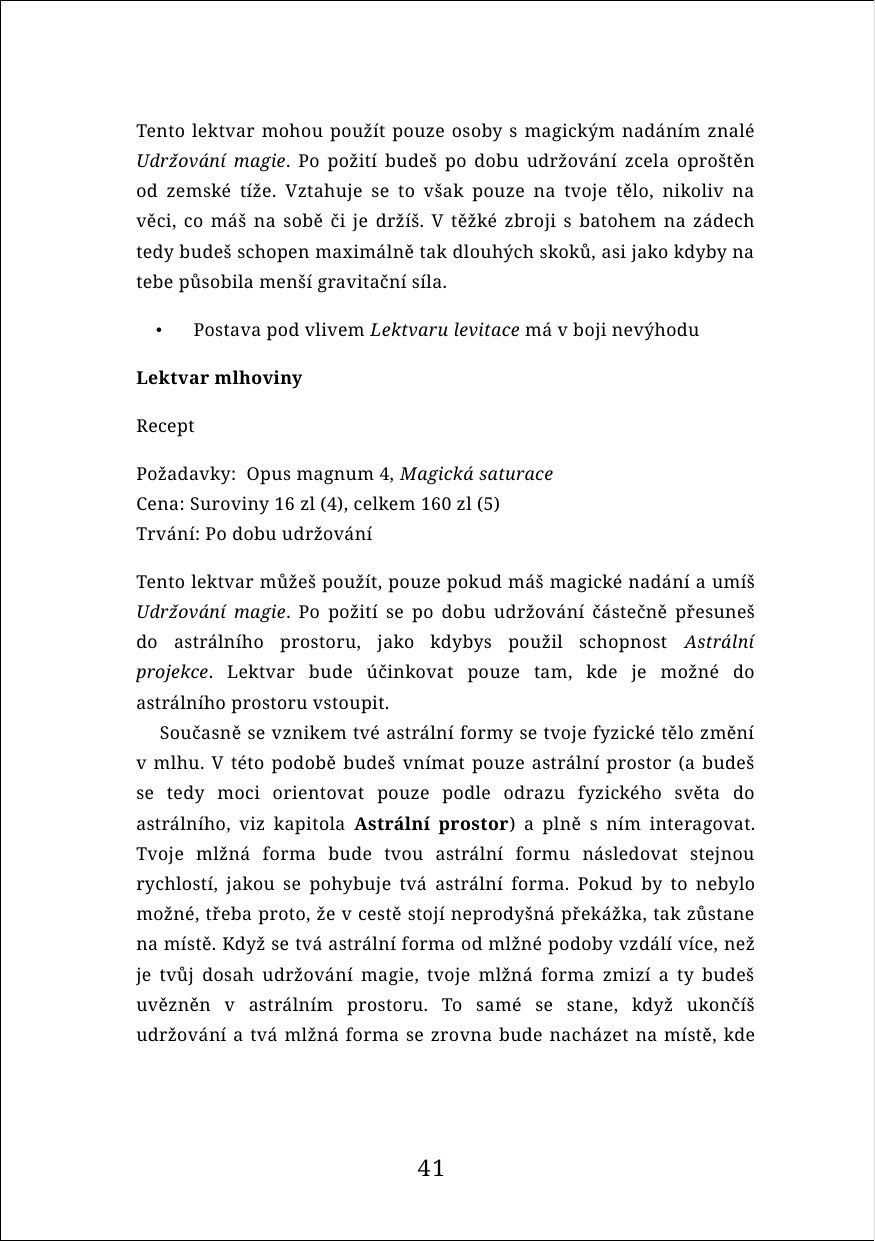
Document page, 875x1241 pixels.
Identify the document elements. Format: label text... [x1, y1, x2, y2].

text Požadavky: Opus magnum 4, Magická saturace Cena: Suroviny 16 zl (4), celkem 160 zl (5) Trvání: Po dobu udržování [136, 461, 756, 546]
text Tento lektvar můžeš použít, pouze pokud máš magické nadání a umíš Udržování magie. Po požití se po dobu udržování částečně přesuneš do astrálního prostoru, jako kdybys použil schopnost Astrální projekce. Lektvar bude účinkovat pouze tam, kde je možné do astrálního prostoru vstoupit. Současně se vznikem tvé astrální formy se tvoje fyzické tělo změní v mlhu. V této podobě budeš vnímat pouze astrální prostor (a budeš se tedy moci orientovat pouze podle odrazu fyzického světa do astrálního, viz kapitola Astrální prostor) a plně s ním interagovat. Tvoje mlžná forma bude tvou astrální formu následovat stejnou rychlostí, jakou se pohybuje tvá astrální forma. Pokud by to nebylo možné, třeba proto, že v cestě stojí neprodyšná překážka, tak zůstane na místě. Když se tvá astrální forma od mlžné podoby vzdálí více, než je tvůj dosah udržování magie, tvoje mlžná forma zmizí a ty budeš uvězněn v astrálním prostoru. To samé se stane, když ukončíš udržování a tvá mlžná forma se zrovna bude nacházet na místě, kde [136, 569, 756, 1047]
text Recept [136, 413, 756, 437]
text Tento lektvar mohou použít pouze osoby s magickým nadáním znalé Udržování magie. Po požití budeš po dobu udržování zcela oproštěn od zemské tíže. Vztahuje se to však pouze na tvoje tělo, nikoliv na věci, co máš na sobě či je držíš. V těžké zbroji s batohem na zádech tedy budeš schopen maximálně tak dlouhých skoků, asi jako kdyby na tebe působila menší gravitační síla. [136, 118, 756, 293]
list Postava pod vlivem Lektvaru levitace má v boji nevýhodu [156, 317, 756, 341]
text Lektvar mlhoviny [136, 365, 756, 389]
